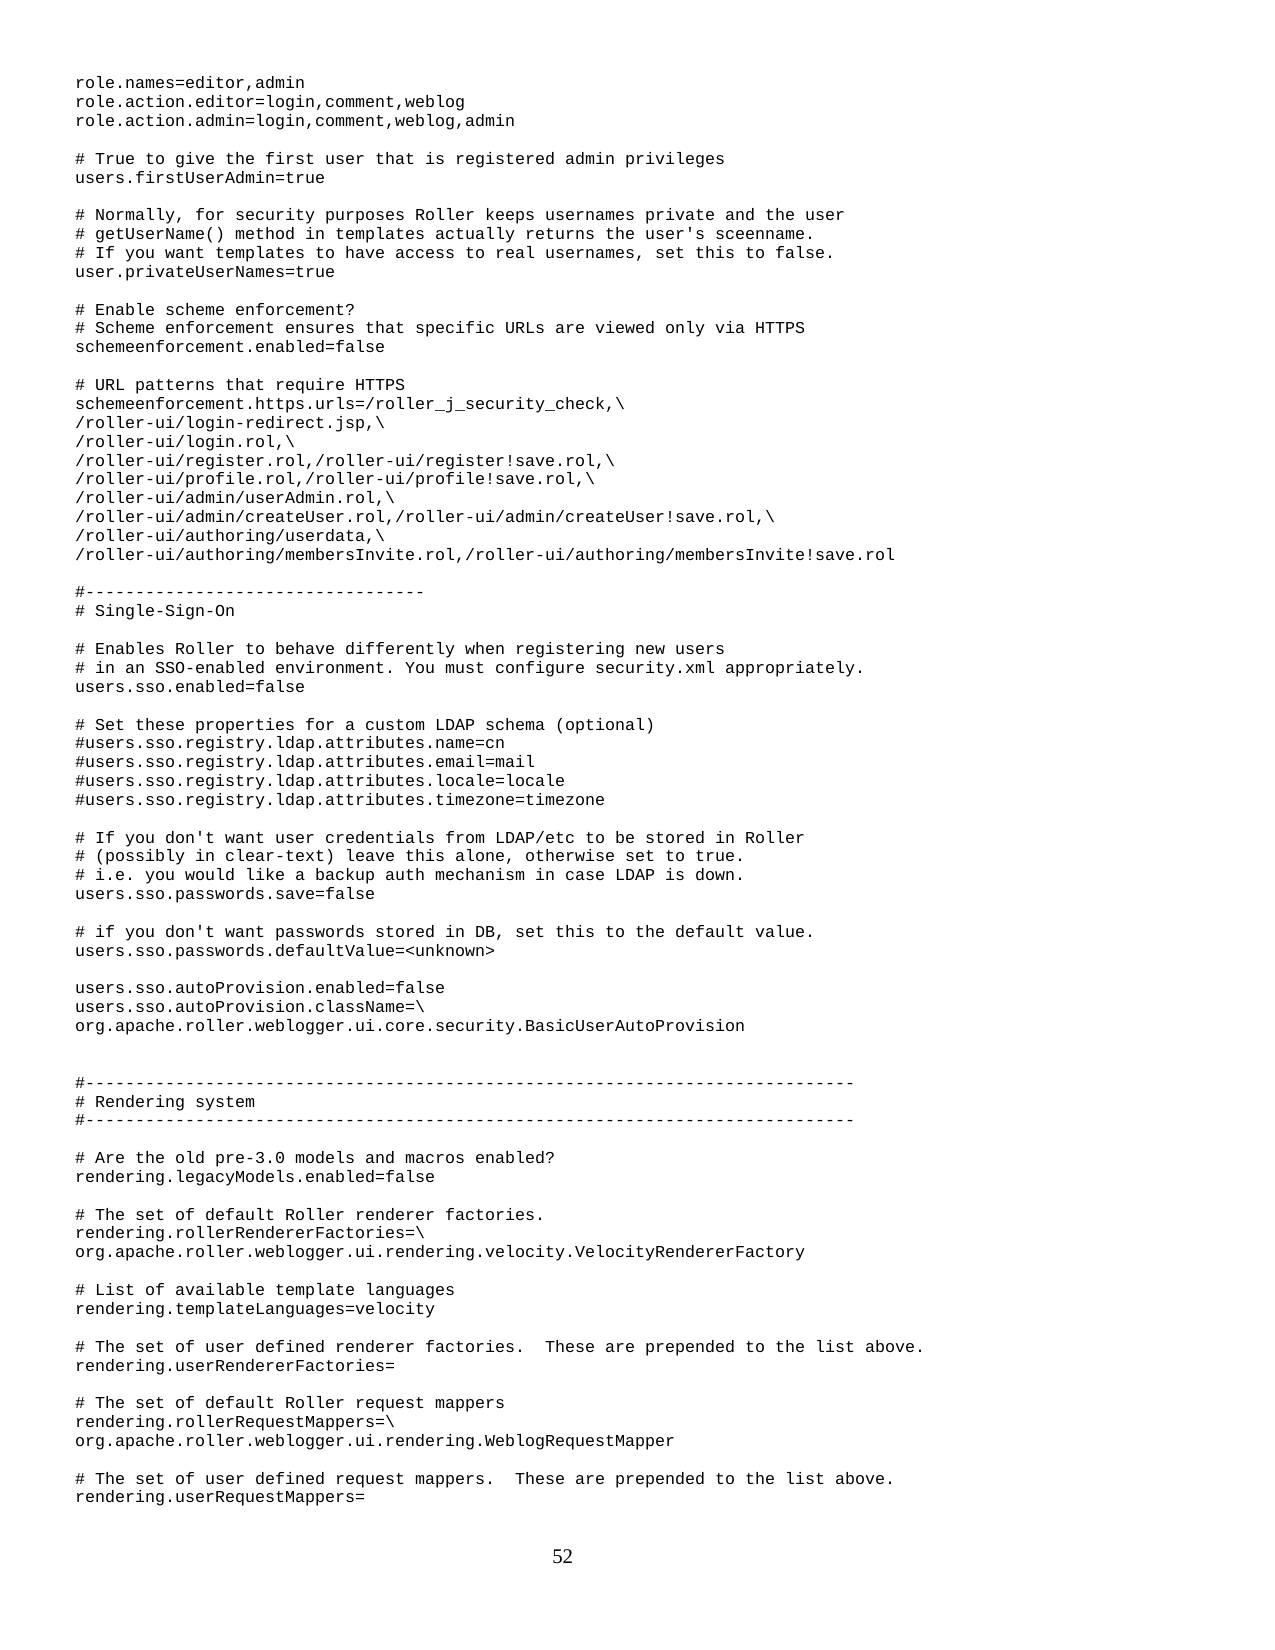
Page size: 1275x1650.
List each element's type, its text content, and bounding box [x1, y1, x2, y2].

text rendering.legacyModels.enabled=false [75, 1168, 1200, 1187]
text # i.e. you would like a backup auth mechanism in case LDAP is down. [75, 867, 1200, 886]
text # getUserName() method in templates actually returns the user's sceenname. [75, 226, 1200, 245]
text # The set of user defined request mappers. These are prepended to the list above. [75, 1470, 1200, 1489]
text org.apache.roller.weblogger.ui.rendering.WeblogRequestMapper [75, 1432, 1200, 1451]
text schemeenforcement.enabled=false [75, 339, 1200, 358]
text # Rendering system [75, 1093, 1200, 1112]
text # (possibly in clear-text) leave this alone, otherwise set to true. [75, 848, 1200, 867]
text rendering.templateLanguages=velocity [75, 1301, 1200, 1319]
text /roller-ui/authoring/membersInvite.rol,/roller-ui/authoring/membersInvite!save.rol [75, 546, 1200, 565]
text users.sso.autoProvision.className=\ [75, 999, 1200, 1018]
text # The set of user defined renderer factories. These are prepended to the list above. [75, 1338, 1200, 1357]
text /roller-ui/profile.rol,/roller-ui/profile!save.rol,\ [75, 471, 1200, 490]
text org.apache.roller.weblogger.ui.rendering.velocity.VelocityRendererFactory [75, 1244, 1200, 1263]
text # Scheme enforcement ensures that specific URLs are viewed only via HTTPS [75, 320, 1200, 339]
text /roller-ui/admin/createUser.rol,/roller-ui/admin/createUser!save.rol,\ [75, 509, 1200, 527]
text # Enables Roller to behave differently when registering new users [75, 641, 1200, 659]
text #users.sso.registry.ldap.attributes.timezone=timezone [75, 791, 1200, 810]
text # If you want templates to have access to real usernames, set this to false. [75, 245, 1200, 263]
text # Set these properties for a custom LDAP schema (optional) [75, 716, 1200, 735]
text users.sso.passwords.save=false [75, 886, 1200, 904]
text #----------------------------------------------------------------------------- [75, 1074, 1200, 1093]
text rendering.rollerRendererFactories=\ [75, 1225, 1200, 1244]
text org.apache.roller.weblogger.ui.core.security.BasicUserAutoProvision [75, 1018, 1200, 1037]
text user.privateUserNames=true [75, 263, 1200, 282]
text # The set of default Roller renderer factories. [75, 1206, 1200, 1225]
text role.names=editor,admin [75, 75, 1200, 94]
text #----------------------------------------------------------------------------- [75, 1112, 1200, 1131]
text users.sso.passwords.defaultValue=<unknown> [75, 942, 1200, 961]
text # List of available template languages [75, 1282, 1200, 1301]
text schemeenforcement.https.urls=/roller_j_security_check,\ [75, 396, 1200, 414]
text /roller-ui/register.rol,/roller-ui/register!save.rol,\ [75, 452, 1200, 471]
text users.firstUserAdmin=true [75, 169, 1200, 188]
text role.action.editor=login,comment,weblog [75, 94, 1200, 113]
text role.action.admin=login,comment,weblog,admin [75, 113, 1200, 132]
text # If you don't want user credentials from LDAP/etc to be stored in Roller [75, 829, 1200, 848]
text rendering.userRendererFactories= [75, 1357, 1200, 1376]
text /roller-ui/login-redirect.jsp,\ [75, 414, 1200, 433]
text /roller-ui/admin/userAdmin.rol,\ [75, 490, 1200, 509]
text # Normally, for security purposes Roller keeps usernames private and the user [75, 207, 1200, 226]
text # in an SSO-enabled environment. You must configure security.xml appropriately. [75, 659, 1200, 678]
text # The set of default Roller request mappers [75, 1395, 1200, 1414]
text /roller-ui/login.rol,\ [75, 433, 1200, 452]
text rendering.rollerRequestMappers=\ [75, 1414, 1200, 1432]
text /roller-ui/authoring/userdata,\ [75, 527, 1200, 546]
text # Are the old pre-3.0 models and macros enabled? [75, 1150, 1200, 1168]
text users.sso.autoProvision.enabled=false [75, 980, 1200, 999]
text # if you don't want passwords stored in DB, set this to the default value. [75, 923, 1200, 942]
text #users.sso.registry.ldap.attributes.locale=locale [75, 773, 1200, 791]
text # URL patterns that require HTTPS [75, 377, 1200, 396]
text # Single-Sign-On [75, 603, 1200, 622]
text # Enable scheme enforcement? [75, 301, 1200, 320]
text #---------------------------------- [75, 584, 1200, 603]
text # True to give the first user that is registered admin privileges [75, 150, 1200, 169]
text rendering.userRequestMappers= [75, 1489, 1200, 1508]
text #users.sso.registry.ldap.attributes.name=cn [75, 735, 1200, 754]
text #users.sso.registry.ldap.attributes.email=mail [75, 754, 1200, 773]
text users.sso.enabled=false [75, 678, 1200, 697]
